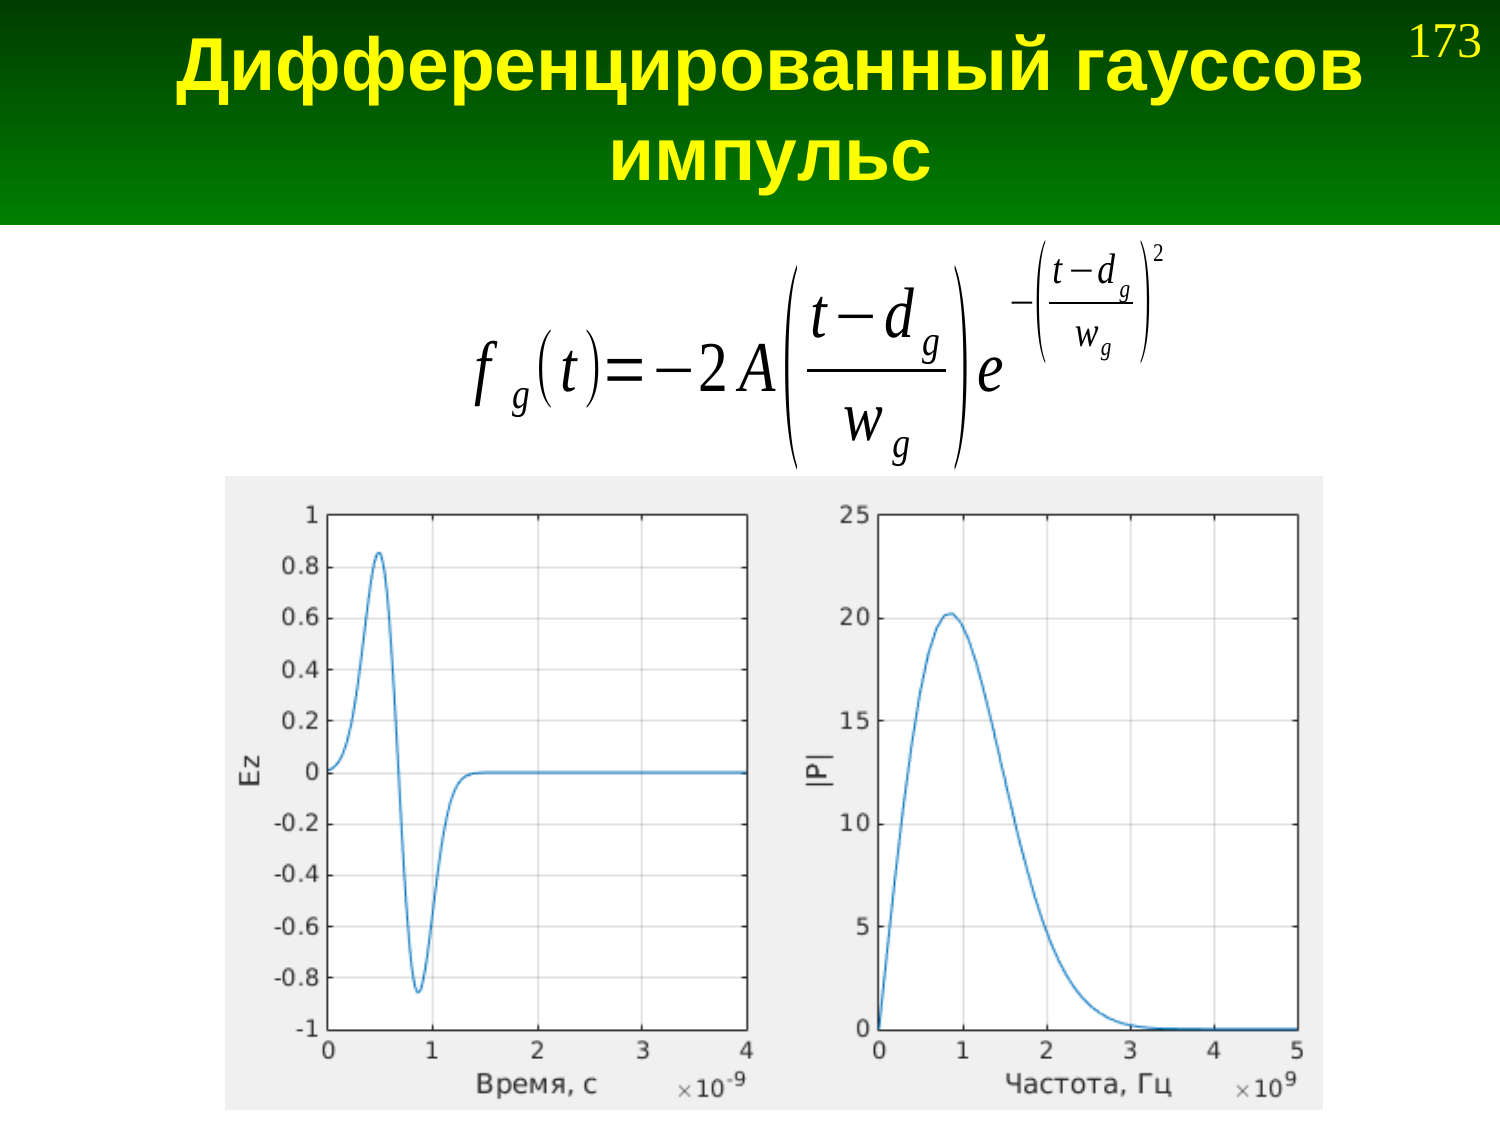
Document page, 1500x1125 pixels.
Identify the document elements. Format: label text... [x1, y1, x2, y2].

title Дифференцированный гауссов импульс [100, 7, 1441, 204]
picture [225, 476, 1323, 1110]
chart [448, 239, 1177, 476]
